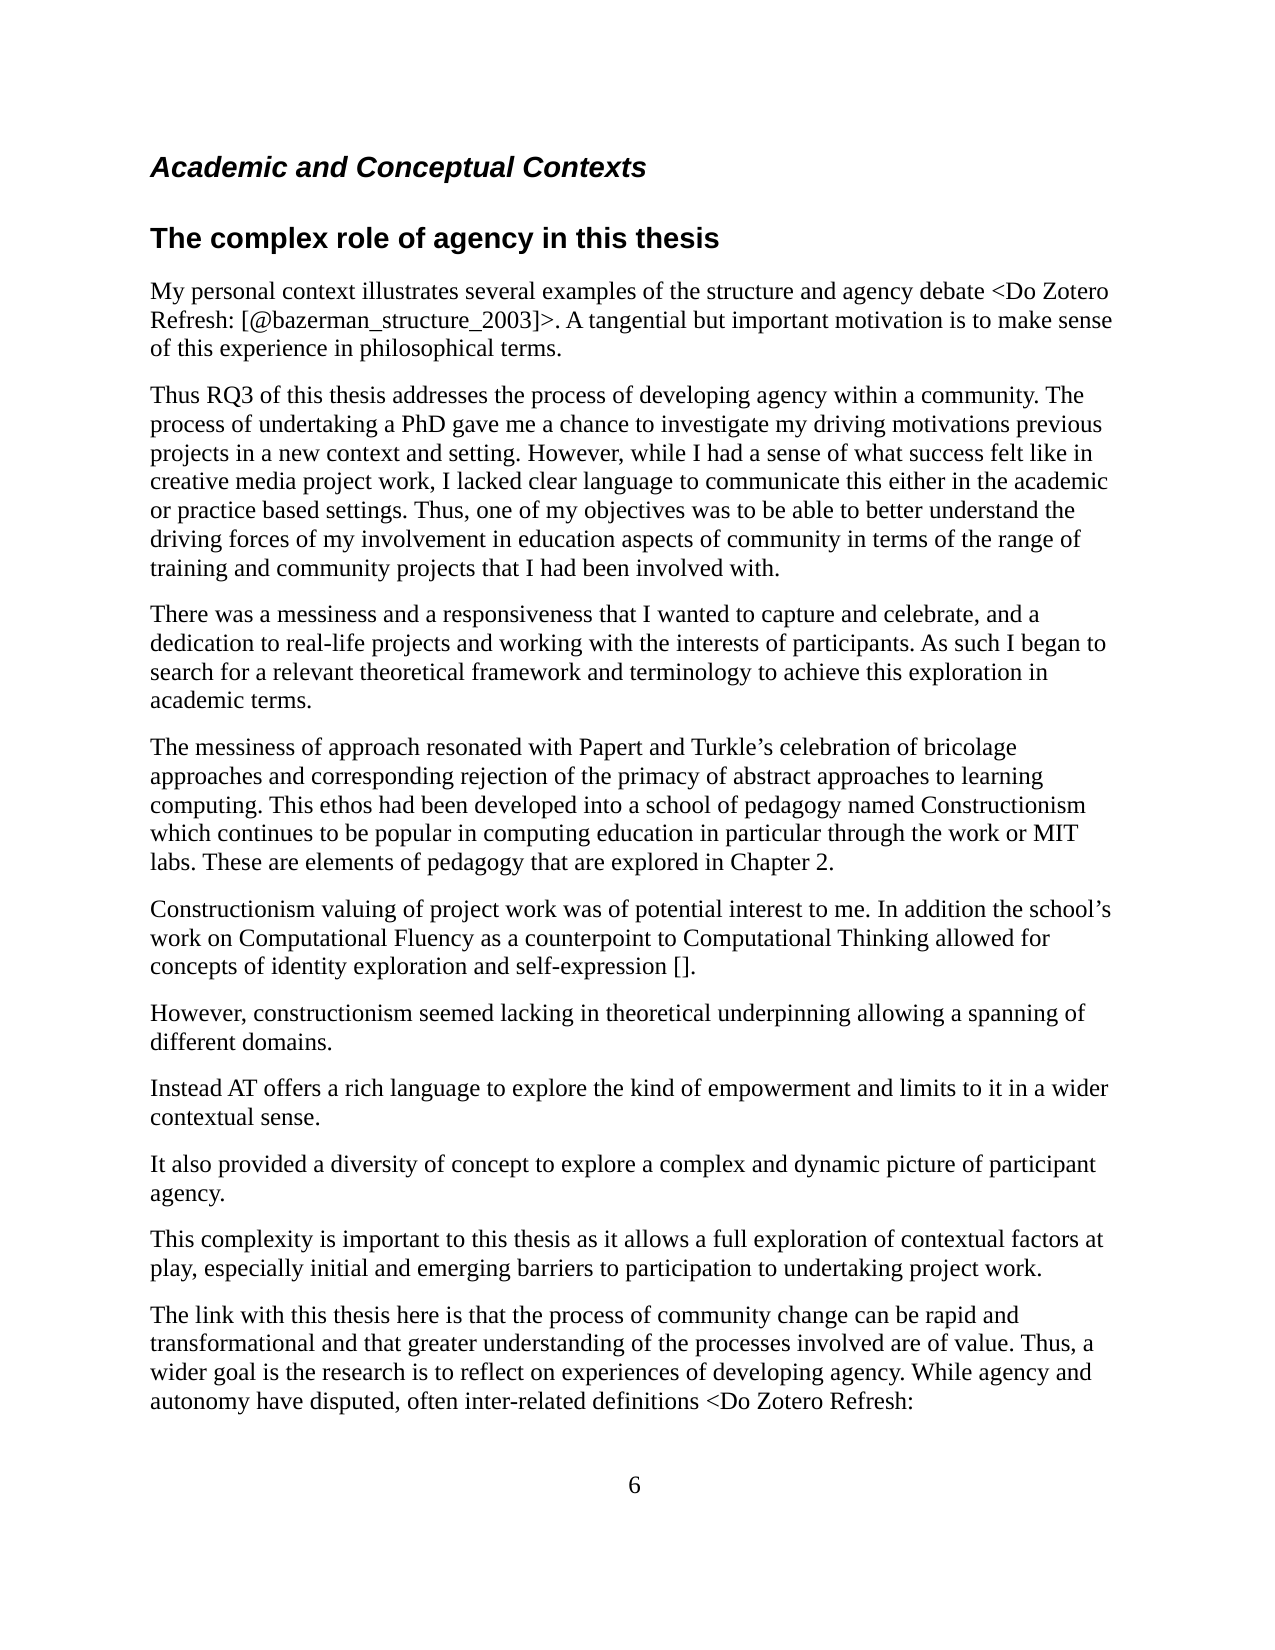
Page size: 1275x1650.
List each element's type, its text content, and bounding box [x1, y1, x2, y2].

text There was a messiness and a responsiveness that I wanted to capture and celebrate, and a dedication to real-life projects and working with the interests of participants. As such I began to search for a relevant theoretical framework and terminology to achieve this exploration in academic terms. [150, 599, 1125, 714]
text Thus RQ3 of this thesis addresses the process of developing agency within a community. The process of undertaking a PhD gave me a chance to investigate my driving motivations previous projects in a new context and setting. However, while I had a sense of what success felt like in creative media project work, I lacked clear language to communicate this either in the academic or practice based settings. Thus, one of my objectives was to be able to better understand the driving forces of my involvement in education aspects of community in terms of the range of training and community projects that I had been involved with. [150, 380, 1125, 581]
text It also provided a diversity of concept to explore a complex and dynamic picture of participant agency. [150, 1149, 1125, 1206]
subtitle The complex role of agency in this thesis [150, 221, 1125, 254]
text Constructionism valuing of project work was of potential interest to me. In addition the school’s work on Computational Fluency as a counterpoint to Computational Thinking allowed for concepts of identity exploration and self-expression []. [150, 894, 1125, 980]
text The link with this thesis here is that the process of community change can be rapid and transformational and that greater understanding of the processes involved are of value. Thus, a wider goal is the research is to reflect on experiences of developing agency. While agency and autonomy have disputed, often inter-related definitions <Do Zotero Refresh: [150, 1300, 1125, 1415]
text This complexity is important to this thesis as it allows a full exploration of contextual factors at play, especially initial and emerging barriers to participation to undertaking project work. [150, 1224, 1125, 1282]
subtitle Academic and Conceptual Contexts [150, 150, 1125, 183]
text My personal context illustrates several examples of the structure and agency debate <Do Zotero Refresh: [@bazerman_structure_2003]>. A tangential but important motivation is to make sense of this experience in philosophical terms. [150, 276, 1125, 362]
text Instead AT offers a rich language to explore the kind of empowerment and limits to it in a wider contextual sense. [150, 1073, 1125, 1131]
text The messiness of approach resonated with Papert and Turkle’s celebration of bricolage approaches and corresponding rejection of the primacy of abstract approaches to learning computing. This ethos had been developed into a school of pedagogy named Constructionism which continues to be popular in computing education in particular through the work or MIT labs. These are elements of pedagogy that are explored in Chapter 2. [150, 732, 1125, 876]
text However, constructionism seemed lacking in theoretical underpinning allowing a spanning of different domains. [150, 998, 1125, 1056]
